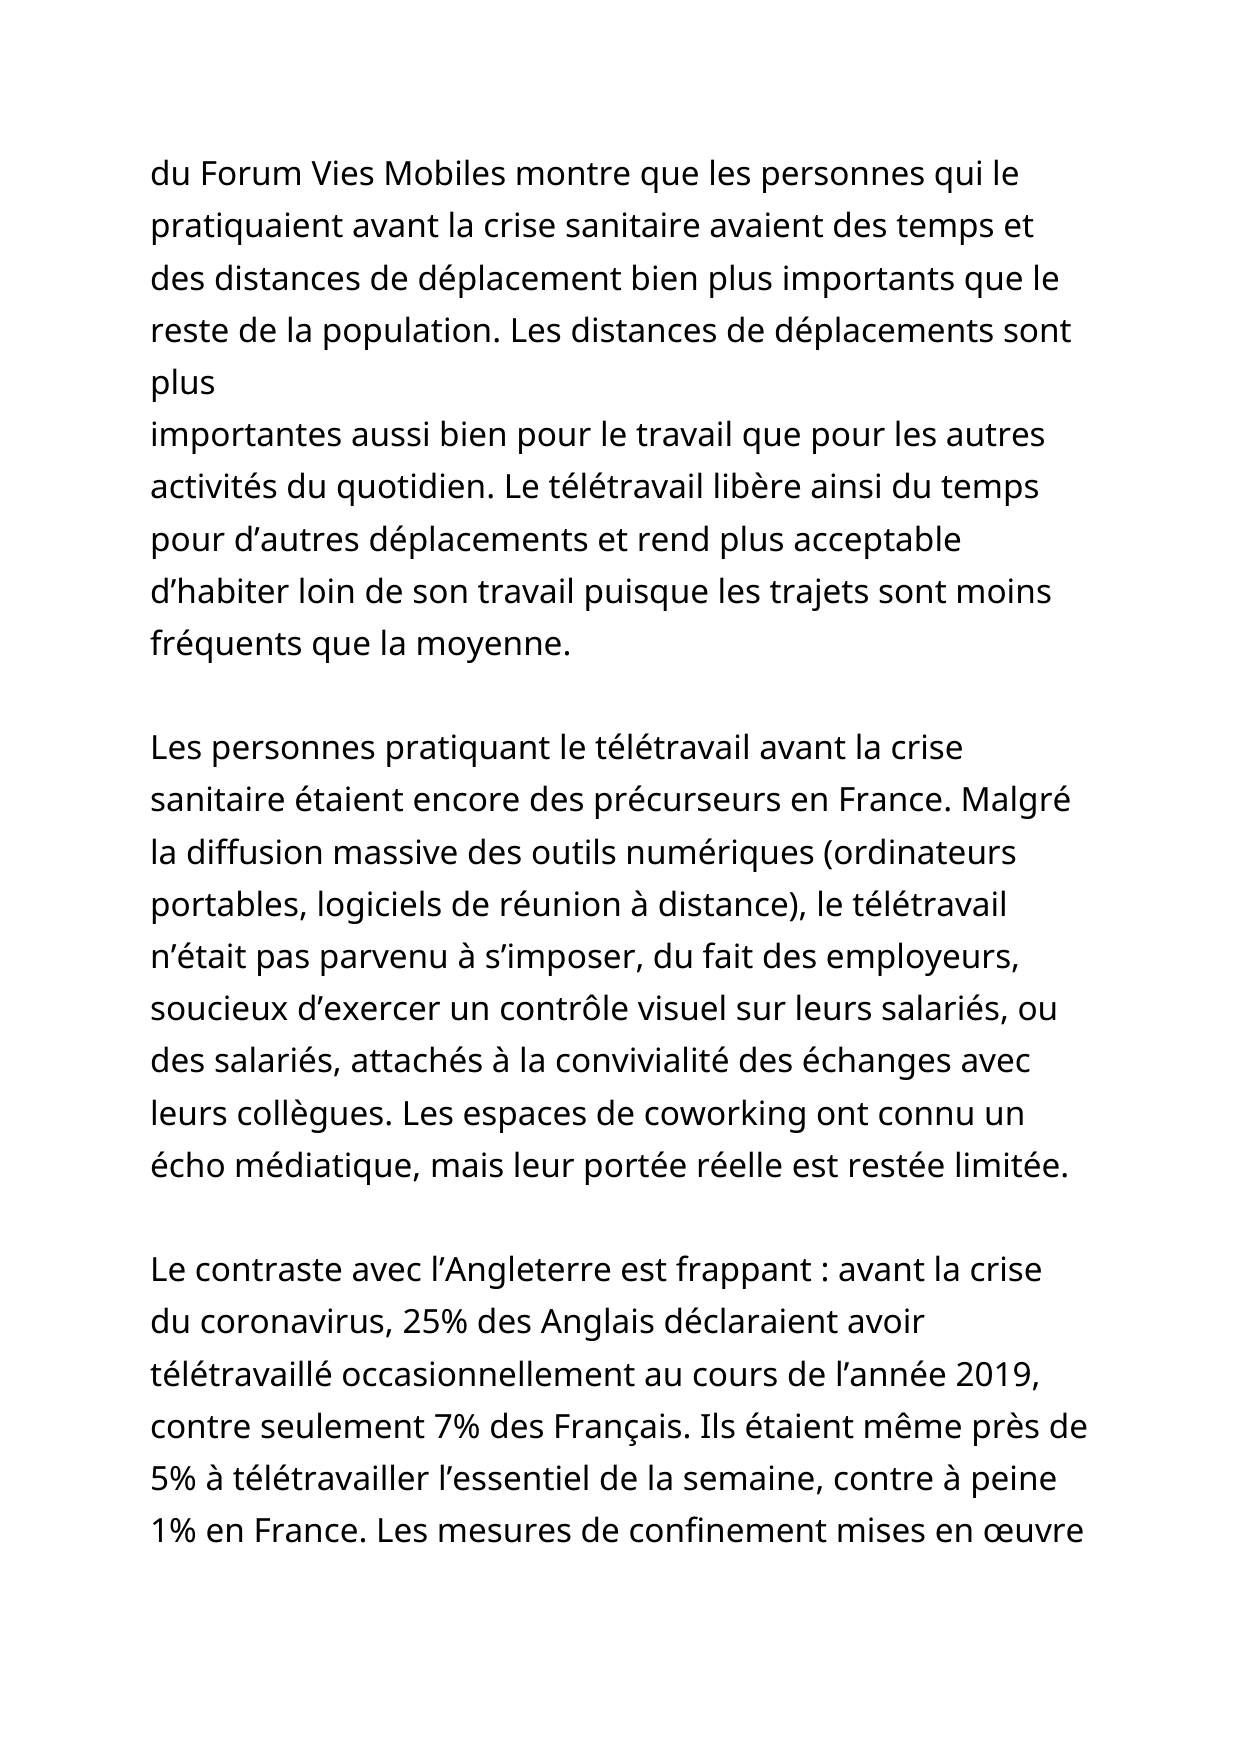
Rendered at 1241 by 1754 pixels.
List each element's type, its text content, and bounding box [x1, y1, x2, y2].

text Les personnes pratiquant le télétravail avant la crise sanitaire étaient encore des précurseurs en France. Malgré la diffusion massive des outils numériques (ordinateurs portables, logiciels de réunion à distance), le télétravail n’était pas parvenu à s’imposer, du fait des employeurs, soucieux d’exercer un contrôle visuel sur leurs salariés, ou des salariés, attachés à la convivialité des échanges avec leurs collègues. Les espaces de coworking ont connu un écho médiatique, mais leur portée réelle est restée limitée. [150, 724, 1090, 1187]
text du Forum Vies Mobiles montre que les personnes qui le pratiquaient avant la crise sanitaire avaient des temps et des distances de déplacement bien plus importants que le reste de la population. Les distances de déplacements sont plus [150, 150, 1090, 404]
text importantes aussi bien pour le travail que pour les autres activités du quotidien. Le télétravail libère ainsi du temps pour d’autres déplacements et rend plus acceptable d’habiter loin de son travail puisque les trajets sont moins fréquents que la moyenne. [150, 411, 1090, 665]
text Le contraste avec l’Angleterre est frappant : avant la crise du coronavirus, 25% des Anglais déclaraient avoir télétravaillé occasionnellement au cours de l’année 2019, contre seulement 7% des Français. Ils étaient même près de 5% à télétravailler l’essentiel de la semaine, contre à peine 1% en France. Les mesures de confinement mises en œuvre [150, 1246, 1090, 1552]
